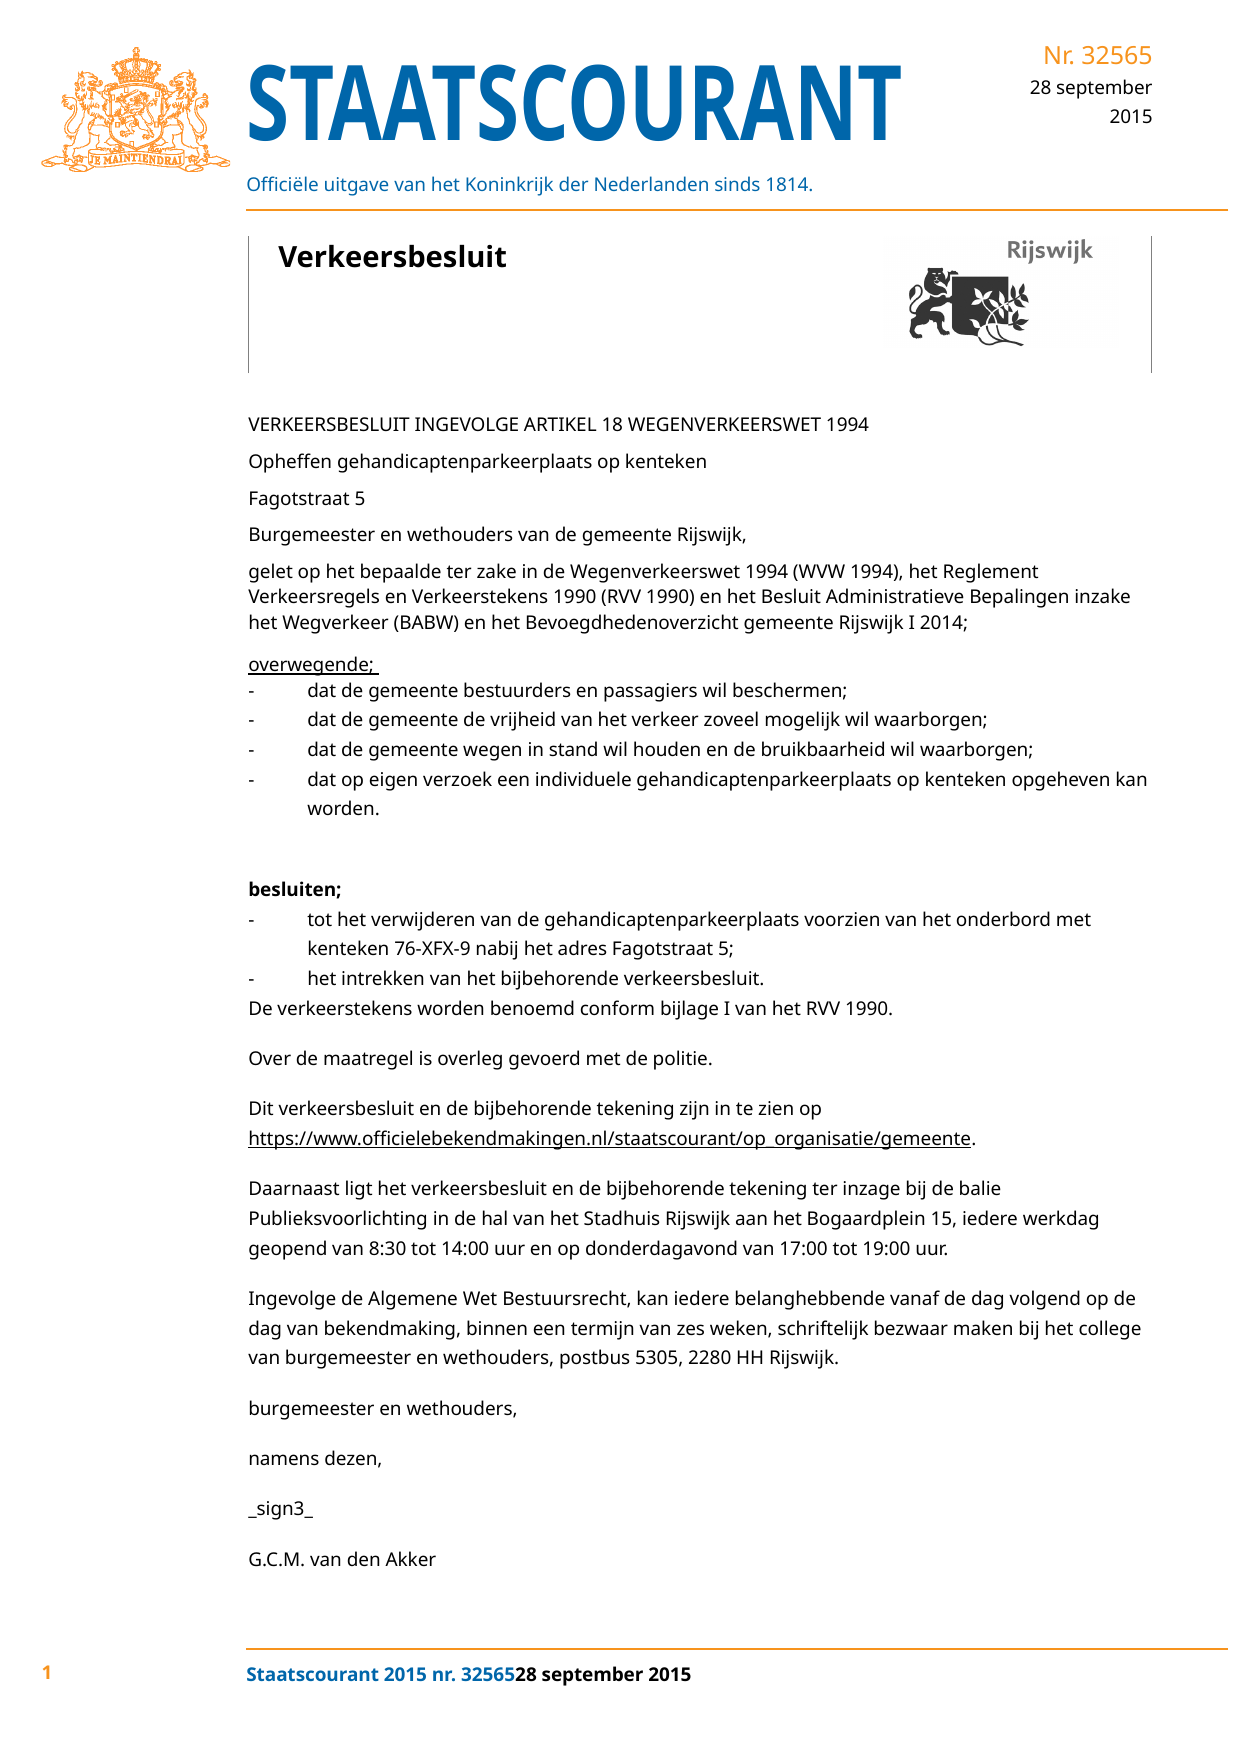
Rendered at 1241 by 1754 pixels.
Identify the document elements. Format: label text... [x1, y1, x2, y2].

list tot het verwijderen van de gehandicaptenparkeerplaats voorzien van het onderbord met kenteken 76-XFX-9 nabij het adres Fagotstraat 5; [248, 906, 1152, 961]
list dat de gemeente de vrijheid van het verkeer zoveel mogelijk wil waarborgen; [248, 707, 1152, 732]
text Dit verkeersbesluit en de bijbehorende tekening zijn in te zien op https://www.officielebekendmakingen.nl/staatscourant/op_organisatie/gemeente. [248, 1096, 1152, 1151]
text overwegende; [248, 651, 1152, 677]
text _sign3_ [248, 1496, 1152, 1521]
text Over de maatregel is overleg gevoerd met de politie. [248, 1045, 1152, 1071]
list dat de gemeente wegen in stand wil houden en de bruikbaarheid wil waarborgen; [248, 736, 1152, 762]
text besluiten; [248, 876, 1152, 902]
text Daarnaast ligt het verkeersbesluit en de bijbehorende tekening ter inzage bij de balie Publieksvoorlichting in de hal van het Stadhuis Rijswijk aan het Bogaardplein 15, iedere werkdag geopend van 8:30 tot 14:00 uur en op donderdagavond van 17:00 tot 19:00 uur. [248, 1176, 1152, 1261]
table_header Verkeersbesluit [249, 236, 850, 373]
picture [41, 47, 231, 172]
text gelet op het bepaalde ter zake in de Wegenverkeerswet 1994 (WVW 1994), het Reglement Verkeersregels en Verkeerstekens 1990 (RVV 1990) en het Besluit Administratieve Bepalingen inzake het Wegverkeer (BABW) en het Bevoegdhedenoverzicht gemeente Rijswijk I 2014; [248, 558, 1152, 635]
text burgemeester en wethouders, [248, 1395, 1152, 1421]
picture [882, 236, 1119, 348]
table_header [850, 236, 1151, 373]
text namens dezen, [248, 1445, 1152, 1471]
text Burgemeester en wethouders van de gemeente Rijswijk, [248, 521, 1152, 547]
text VERKEERSBESLUIT INGEVOLGE ARTIKEL 18 WEGENVERKEERSWET 1994 [248, 411, 1152, 437]
text Ingevolge de Algemene Wet Bestuursrecht, kan iedere belanghebbende vanaf de dag volgend op de dag van bekendmaking, binnen een termijn van zes weken, schriftelijk bezwaar maken bij het college van burgemeester en wethouders, postbus 5305, 2280 HH Rijswijk. [248, 1285, 1152, 1370]
list dat op eigen verzoek een individuele gehandicaptenparkeerplaats op kenteken opgeheven kan worden. [248, 766, 1152, 821]
text G.C.M. van den Akker [248, 1546, 1152, 1572]
list dat de gemeente bestuurders en passagiers wil beschermen; [248, 677, 1152, 703]
list het intrekken van het bijbehorende verkeersbesluit. [248, 965, 1152, 991]
text De verkeerstekens worden benoemd conform bijlage I van het RVV 1990. [248, 995, 1152, 1021]
text Opheffen gehandicaptenparkeerplaats op kenteken [248, 448, 1152, 474]
text Fagotstraat 5 [248, 485, 1152, 510]
